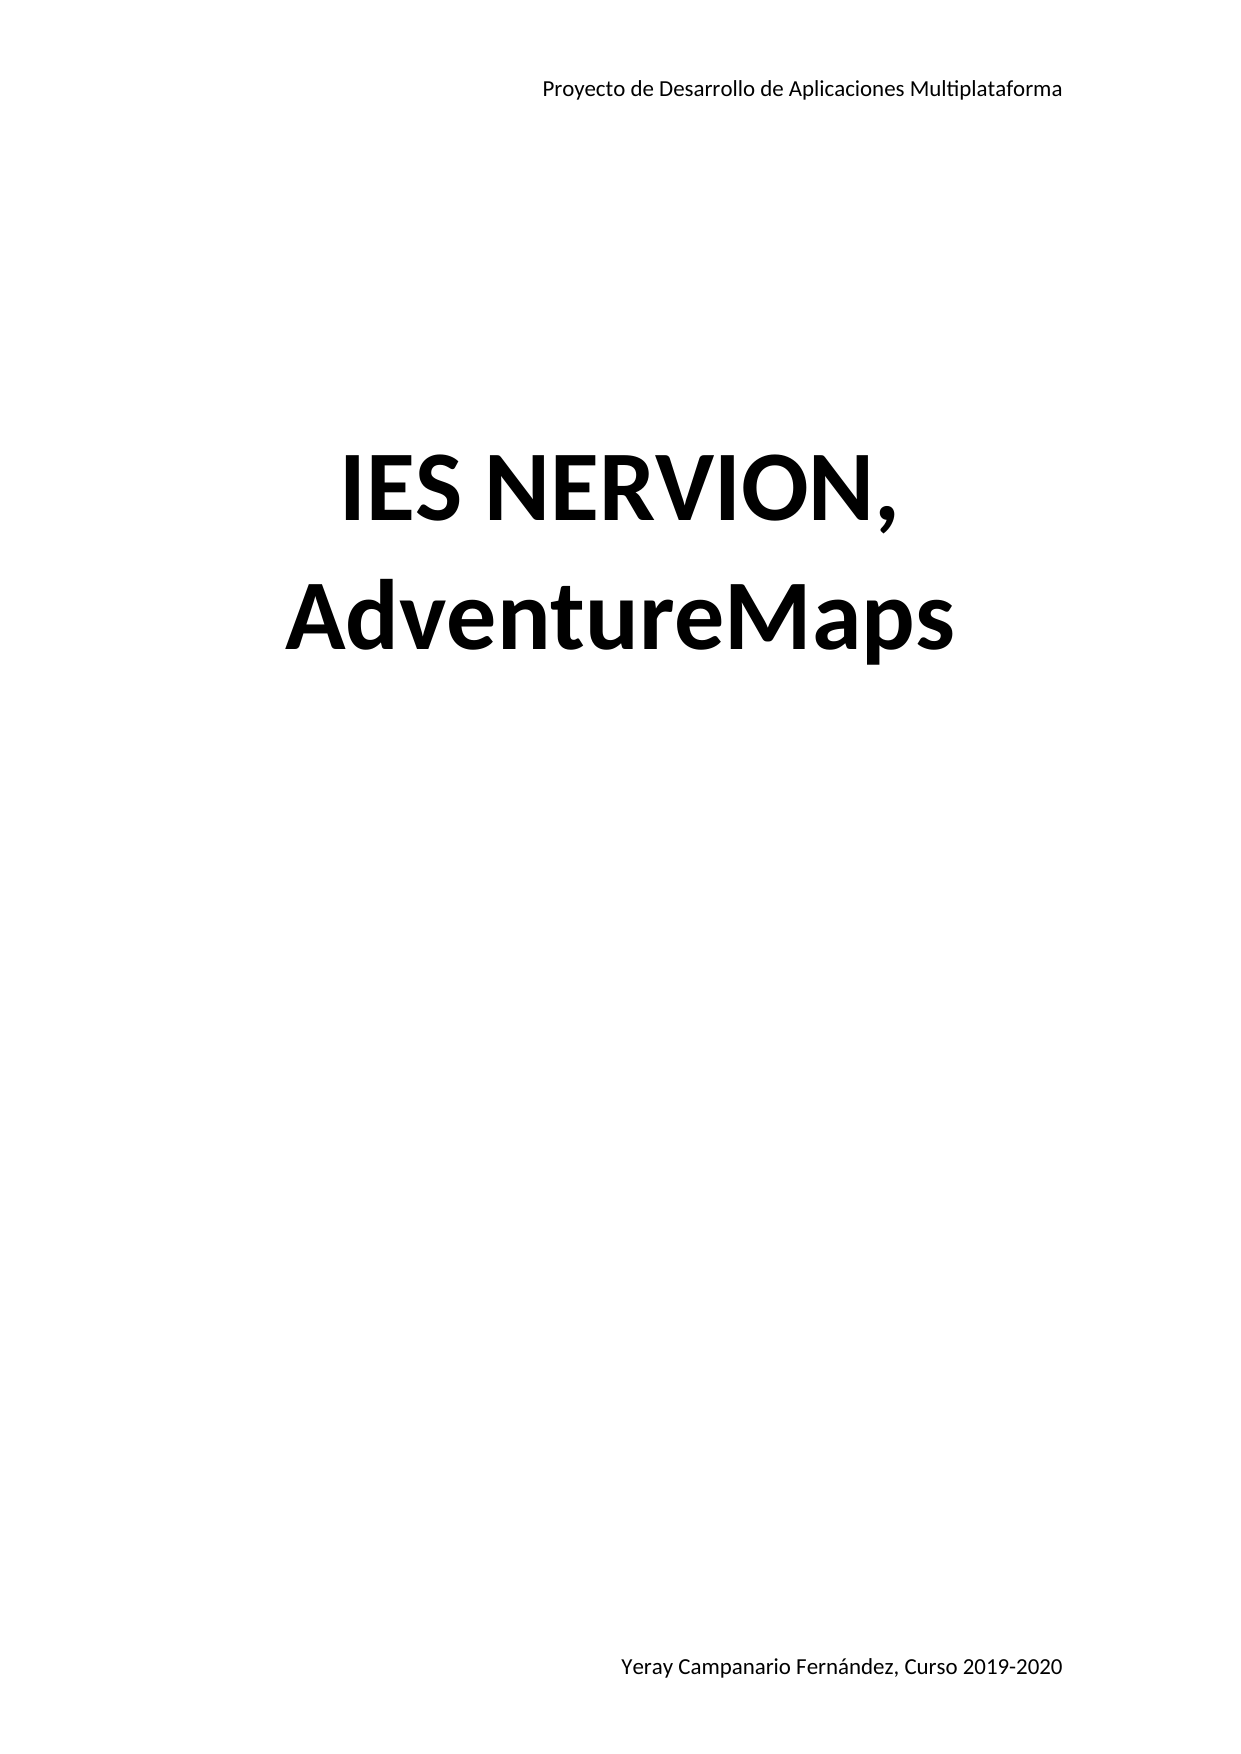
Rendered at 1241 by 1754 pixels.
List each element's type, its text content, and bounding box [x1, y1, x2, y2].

text IES NERVION, AdventureMaps [177, 423, 1063, 675]
